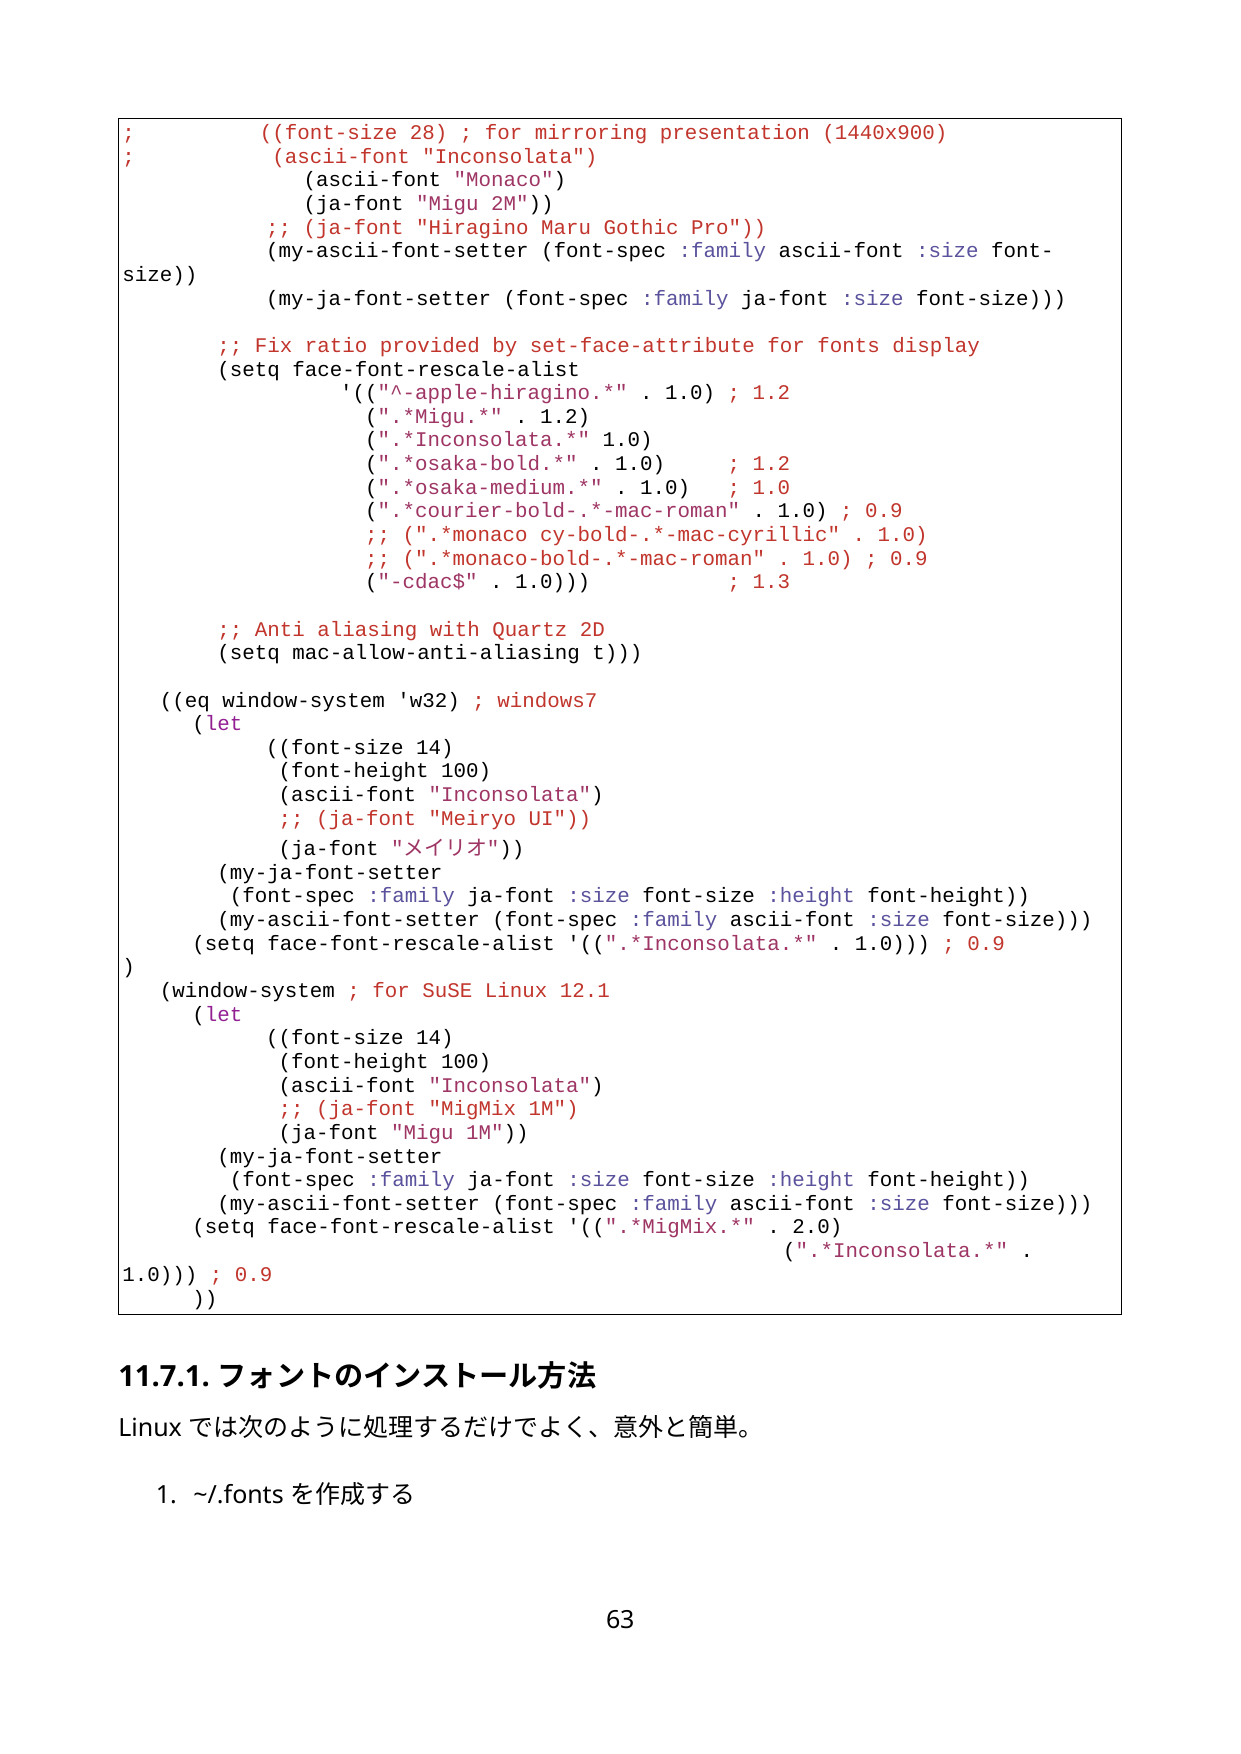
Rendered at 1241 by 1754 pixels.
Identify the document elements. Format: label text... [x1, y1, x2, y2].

text (font-spec :family ja-font :size font-size :height font-height)) [119, 882, 1121, 905]
text (".*Inconsolata.*" . 1.0))) ; 0.9 [119, 1236, 1121, 1283]
text (font-height 100) [119, 757, 1121, 780]
text (let [119, 1000, 1121, 1023]
text ;; (ja-font "Hiragino Maru Gothic Pro")) [119, 213, 1121, 236]
text (window-system ; for SuSE Linux 12.1 [119, 976, 1121, 1000]
text (".*osaka-medium.*" . 1.0) ; 1.0 [119, 473, 1121, 496]
text ("-cdac$" . 1.0))) ; 1.3 [119, 567, 1121, 591]
text (my-ascii-font-setter (font-spec :family ascii-font :size font-size)) [119, 236, 1121, 284]
text ;; (ja-font "MigMix 1M") [119, 1094, 1121, 1118]
text (ja-font "Migu 1M")) [119, 1118, 1121, 1142]
text (my-ascii-font-setter (font-spec :family ascii-font :size font-size))) [119, 905, 1121, 929]
text (".*osaka-bold.*" . 1.0) ; 1.2 [119, 449, 1121, 473]
text (ascii-font "Inconsolata") [119, 780, 1121, 804]
text (".*Inconsolata.*" 1.0) [119, 426, 1121, 449]
text ;; (ja-font "Meiryo UI")) [119, 804, 1121, 827]
text (let [119, 709, 1121, 733]
text (my-ja-font-setter (font-spec :family ja-font :size font-size))) [119, 284, 1121, 307]
subtitle フォントのインストール方法 [118, 1352, 1122, 1395]
text (font-height 100) [119, 1047, 1121, 1071]
text ((eq window-system 'w32) ; windows7 [119, 686, 1121, 709]
text (ja-font "メイリオ")) [119, 827, 1121, 858]
text (ascii-font "Inconsolata") [119, 1071, 1121, 1094]
text ) [119, 952, 1121, 976]
text (ascii-font "Monaco") [119, 165, 1121, 189]
text (setq face-font-rescale-alist '((".*Inconsolata.*" . 1.0))) ; 0.9 [119, 929, 1121, 952]
text ;; (".*monaco-bold-.*-mac-roman" . 1.0) ; 0.9 [119, 544, 1121, 567]
text )) [119, 1283, 1121, 1314]
list ~/.fonts を作成する [156, 1474, 1122, 1511]
text (my-ja-font-setter [119, 1142, 1121, 1165]
text Linux では次のように処理するだけでよく、意外と簡単。 [118, 1407, 1122, 1444]
text (font-spec :family ja-font :size font-size :height font-height)) [119, 1165, 1121, 1189]
text (setq mac-allow-anti-aliasing t))) [119, 638, 1121, 662]
text (setq face-font-rescale-alist '((".*MigMix.*" . 2.0) [119, 1213, 1121, 1236]
text ; (ascii-font "Inconsolata") [119, 142, 1121, 165]
text ((font-size 14) [119, 733, 1121, 757]
text ;; Fix ratio provided by set-face-attribute for fonts display [119, 331, 1121, 354]
text (".*courier-bold-.*-mac-roman" . 1.0) ; 0.9 [119, 496, 1121, 520]
text ((font-size 14) [119, 1023, 1121, 1047]
text ;; (".*monaco cy-bold-.*-mac-cyrillic" . 1.0) [119, 520, 1121, 544]
text (my-ascii-font-setter (font-spec :family ascii-font :size font-size))) [119, 1189, 1121, 1213]
text ; ((font-size 28) ; for mirroring presentation (1440x900) [119, 119, 1121, 142]
text (my-ja-font-setter [119, 858, 1121, 882]
text (".*Migu.*" . 1.2) [119, 402, 1121, 426]
text ;; Anti aliasing with Quartz 2D [119, 615, 1121, 638]
text '(("^-apple-hiragino.*" . 1.0) ; 1.2 [119, 378, 1121, 402]
text (setq face-font-rescale-alist [119, 354, 1121, 378]
text (ja-font "Migu 2M")) [119, 189, 1121, 213]
